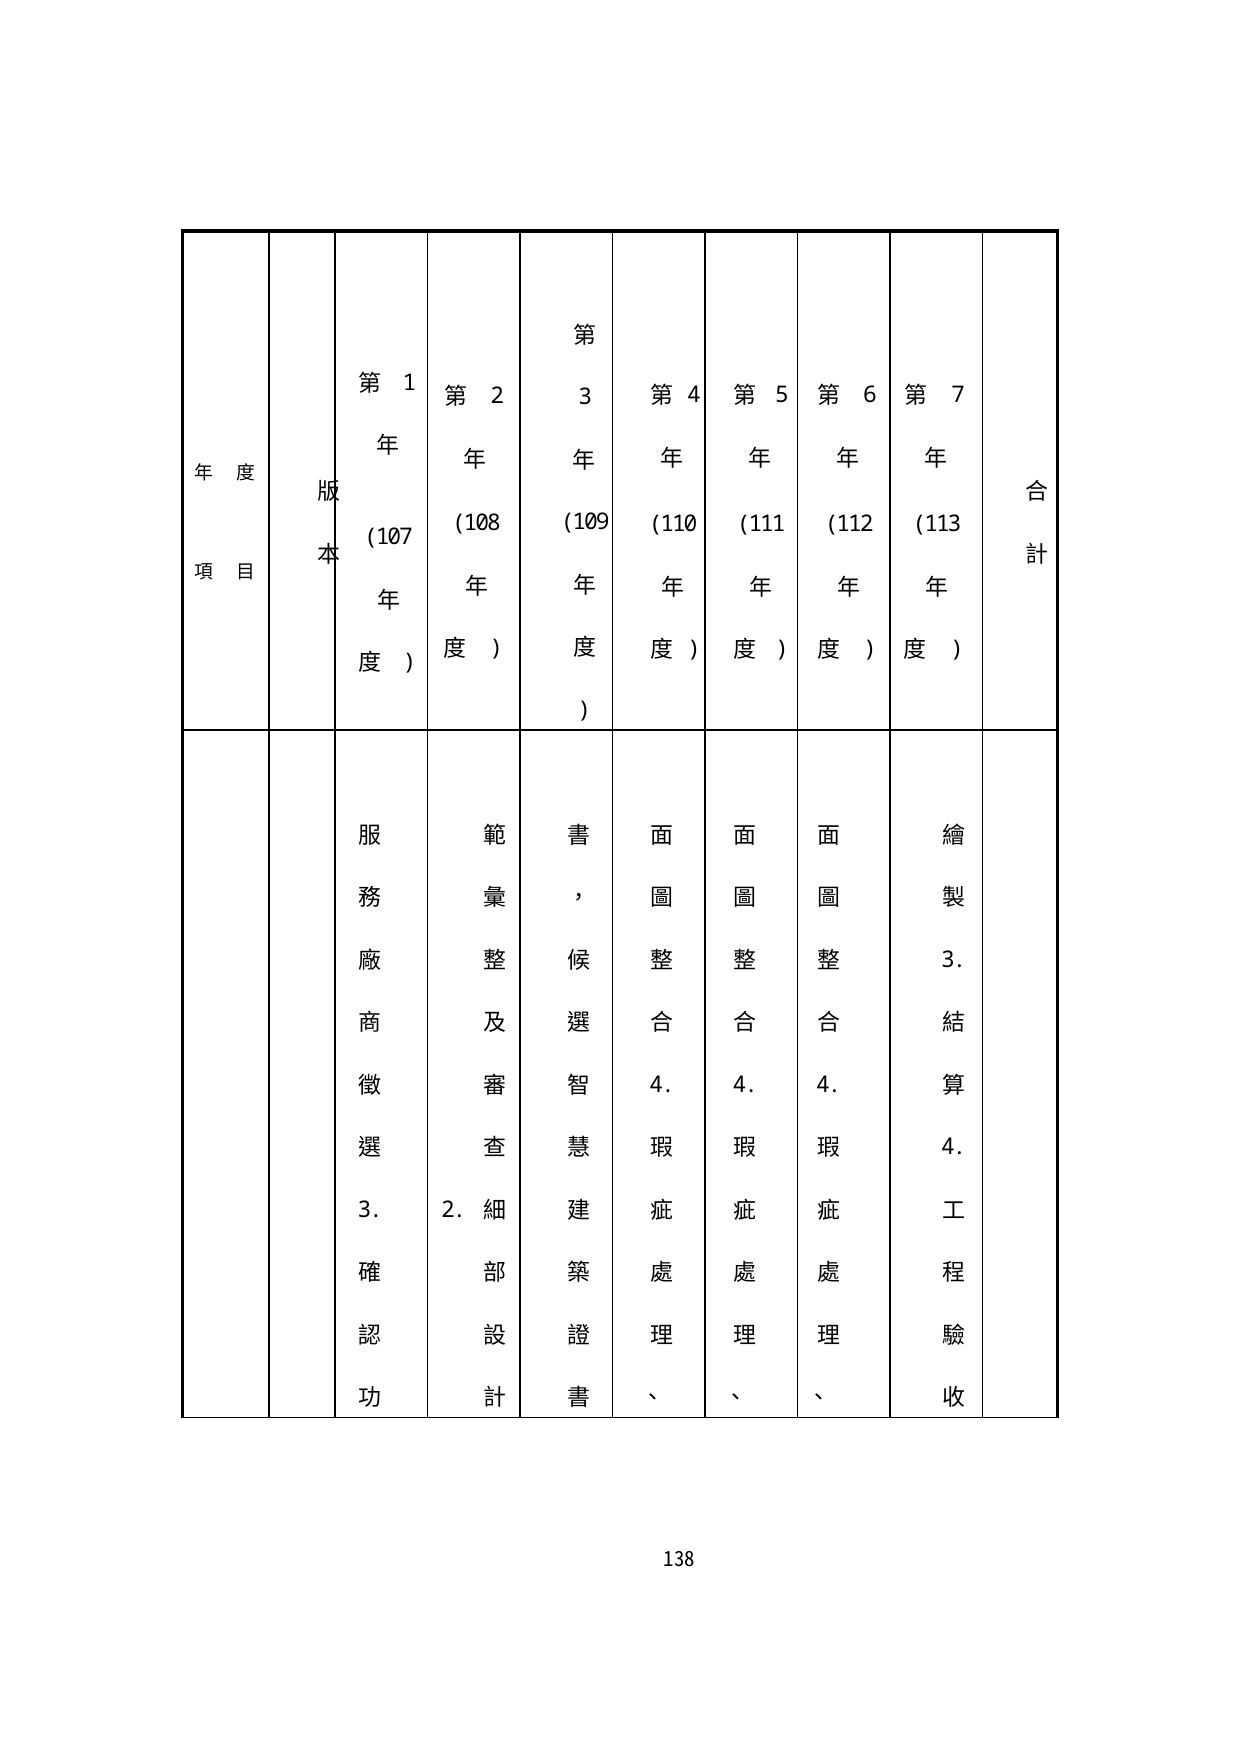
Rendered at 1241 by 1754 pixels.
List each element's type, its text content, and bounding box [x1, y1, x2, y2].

table_header 版本 [270, 233, 334, 729]
table_cell [184, 731, 268, 1417]
table_header 第6年 (112年度) [798, 233, 889, 729]
table_header 第2年 (108年度) [428, 233, 519, 729]
table_cell 面圖整合 4.瑕疵處理、 [706, 731, 797, 1417]
table_cell [983, 731, 1056, 1417]
table_cell 面圖整合 4.瑕疵處理、 [798, 731, 889, 1417]
table_header 第1年 (107年度) [336, 233, 427, 729]
table_header 年度 項目 [184, 233, 268, 729]
table_cell [270, 731, 334, 1417]
table_header 第3年 (109年度) [521, 233, 612, 729]
table_cell 服務廠商徵選 3.確認功 [336, 731, 427, 1417]
table_cell 範彙整及審查 2.細部設計 [428, 731, 519, 1417]
table_cell 書，候選智慧建築證書 [521, 731, 612, 1417]
table_cell 面圖整合 4.瑕疵處理、 [613, 731, 704, 1417]
table_header 第5年 (111年度) [706, 233, 797, 729]
table_header 第4年 (110年度) [613, 233, 704, 729]
table_header 第7年 (113年度) [891, 233, 982, 729]
table_header 合計 [983, 233, 1056, 729]
table_cell 繪製 3.結算 4.工程驗收 [891, 731, 982, 1417]
